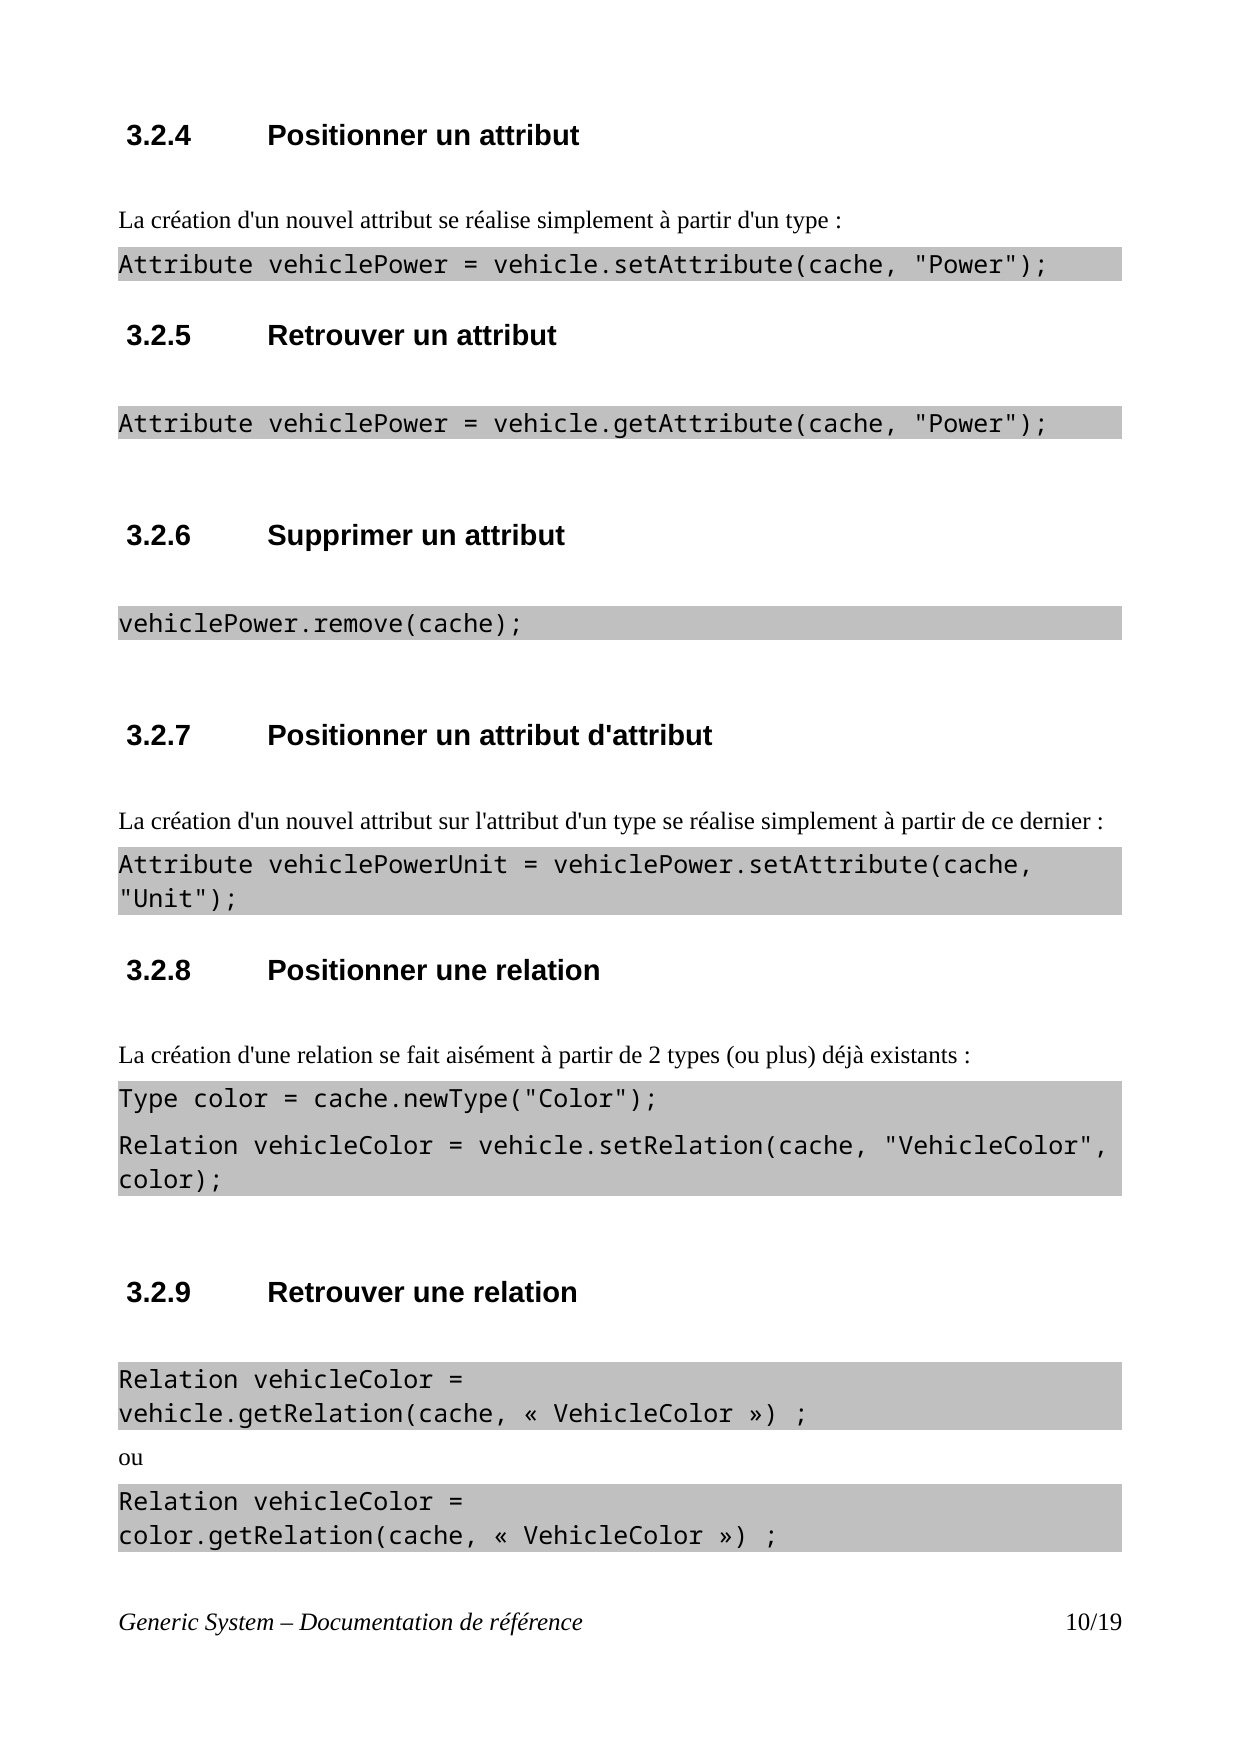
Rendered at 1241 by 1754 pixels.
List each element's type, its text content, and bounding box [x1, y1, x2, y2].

subtitle Retrouver une relation [118, 1274, 1122, 1308]
text La création d'un nouvel attribut sur l'attribut d'un type se réalise simplement à partir de ce dernier : [118, 806, 1122, 834]
subtitle Supprimer un attribut [118, 518, 1122, 552]
subtitle Retrouver un attribut [118, 318, 1122, 352]
text Attribute vehiclePowerUnit = vehiclePower.setAttribute(cache, "Unit"); [118, 847, 1122, 915]
subtitle Positionner un attribut d'attribut [118, 718, 1122, 752]
text La création d'une relation se fait aisément à partir de 2 types (ou plus) déjà existants : [118, 1040, 1122, 1069]
text Attribute vehiclePower = vehicle.getAttribute(cache, "Power"); [118, 406, 1122, 439]
text Relation vehicleColor = vehicle.getRelation(cache, « VehicleColor ») ; [118, 1362, 1122, 1430]
text Relation vehicleColor = color.getRelation(cache, « VehicleColor ») ; [118, 1484, 1122, 1552]
subtitle Positionner une relation [118, 953, 1122, 986]
text La création d'un nouvel attribut se réalise simplement à partir d'un type : [118, 205, 1122, 234]
subtitle Positionner un attribut [118, 118, 1122, 152]
text Type color = cache.newType("Color"); [118, 1081, 1122, 1115]
text ou [118, 1442, 1122, 1471]
text Relation vehicleColor = vehicle.setRelation(cache, "VehicleColor", color); [118, 1128, 1122, 1196]
text Attribute vehiclePower = vehicle.setAttribute(cache, "Power"); [118, 247, 1122, 281]
text vehiclePower.remove(cache); [118, 606, 1122, 640]
